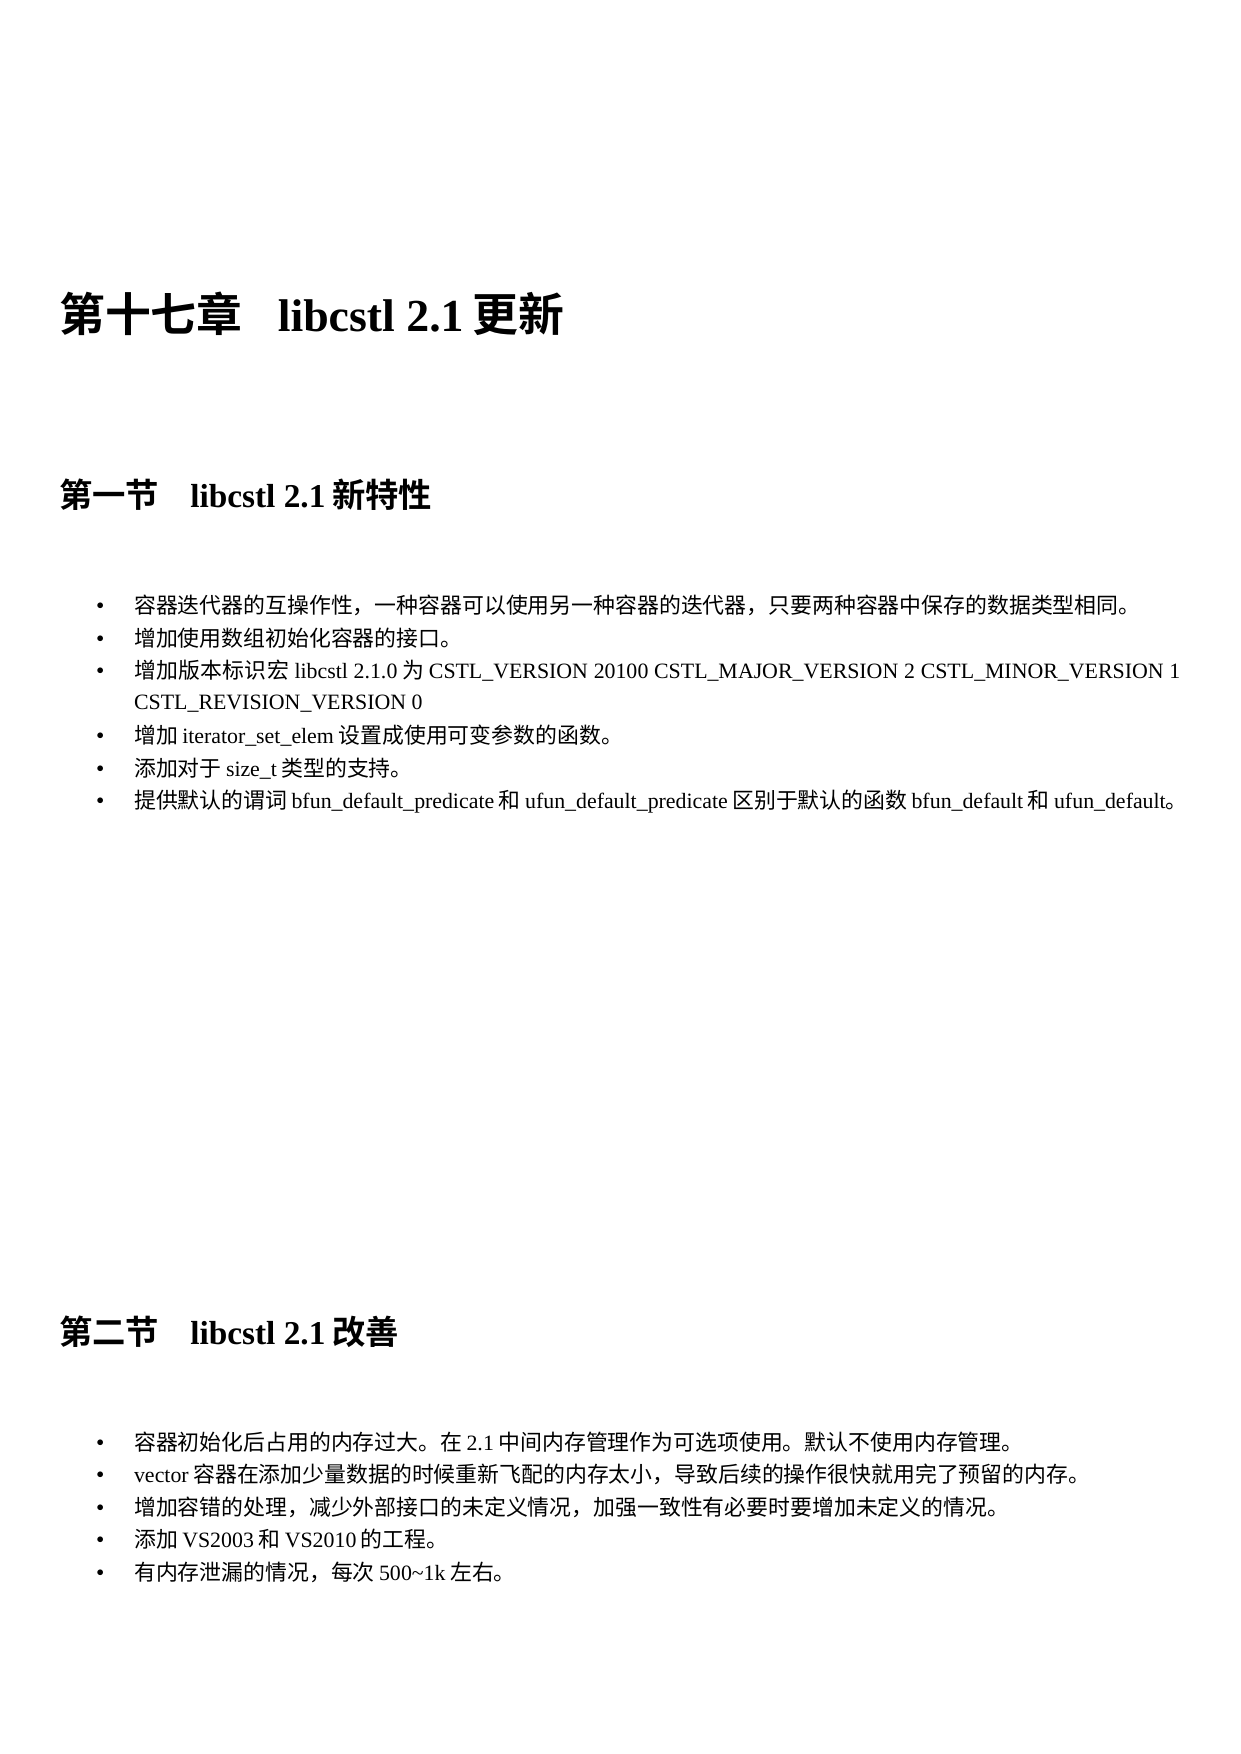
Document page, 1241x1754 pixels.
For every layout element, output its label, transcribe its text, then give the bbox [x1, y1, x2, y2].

subtitle libcstl 2.1新特性 [59, 461, 1181, 526]
list 增加容错的处理，减少外部接口的未定义情况，加强一致性有必要时要增加未定义的情况。 [96, 1489, 1181, 1522]
list vector容器在添加少量数据的时候重新飞配的内存太小，导致后续的操作很快就用完了预留的内存。 [96, 1457, 1181, 1489]
list 增加版本标识宏libcstl 2.1.0为CSTL_VERSION 20100 CSTL_MAJOR_VERSION 2 CSTL_MINOR_VERSION 1 CSTL_REVISION_VERSION 0 [96, 653, 1181, 718]
list 添加对于size_t类型的支持。 [96, 750, 1181, 783]
list 增加iterator_set_elem设置成使用可变参数的函数。 [96, 718, 1181, 750]
list 添加VS2003和VS2010的工程。 [96, 1522, 1181, 1554]
list 提供默认的谓词bfun_default_predicate和ufun_default_predicate区别于默认的函数bfun_default和ufun_default。 [96, 783, 1181, 815]
list 增加使用数组初始化容器的接口。 [96, 620, 1181, 653]
list 容器初始化后占用的内存过大。在2.1中间内存管理作为可选项使用。默认不使用内存管理。 [96, 1424, 1181, 1457]
list 容器迭代器的互操作性，一种容器可以使用另一种容器的迭代器，只要两种容器中保存的数据类型相同。 [96, 588, 1181, 620]
list 有内存泄漏的情况，每次500~1k左右。 [96, 1554, 1181, 1587]
subtitle libcstl 2.1更新 [59, 262, 1181, 360]
subtitle libcstl 2.1改善 [59, 1297, 1181, 1362]
